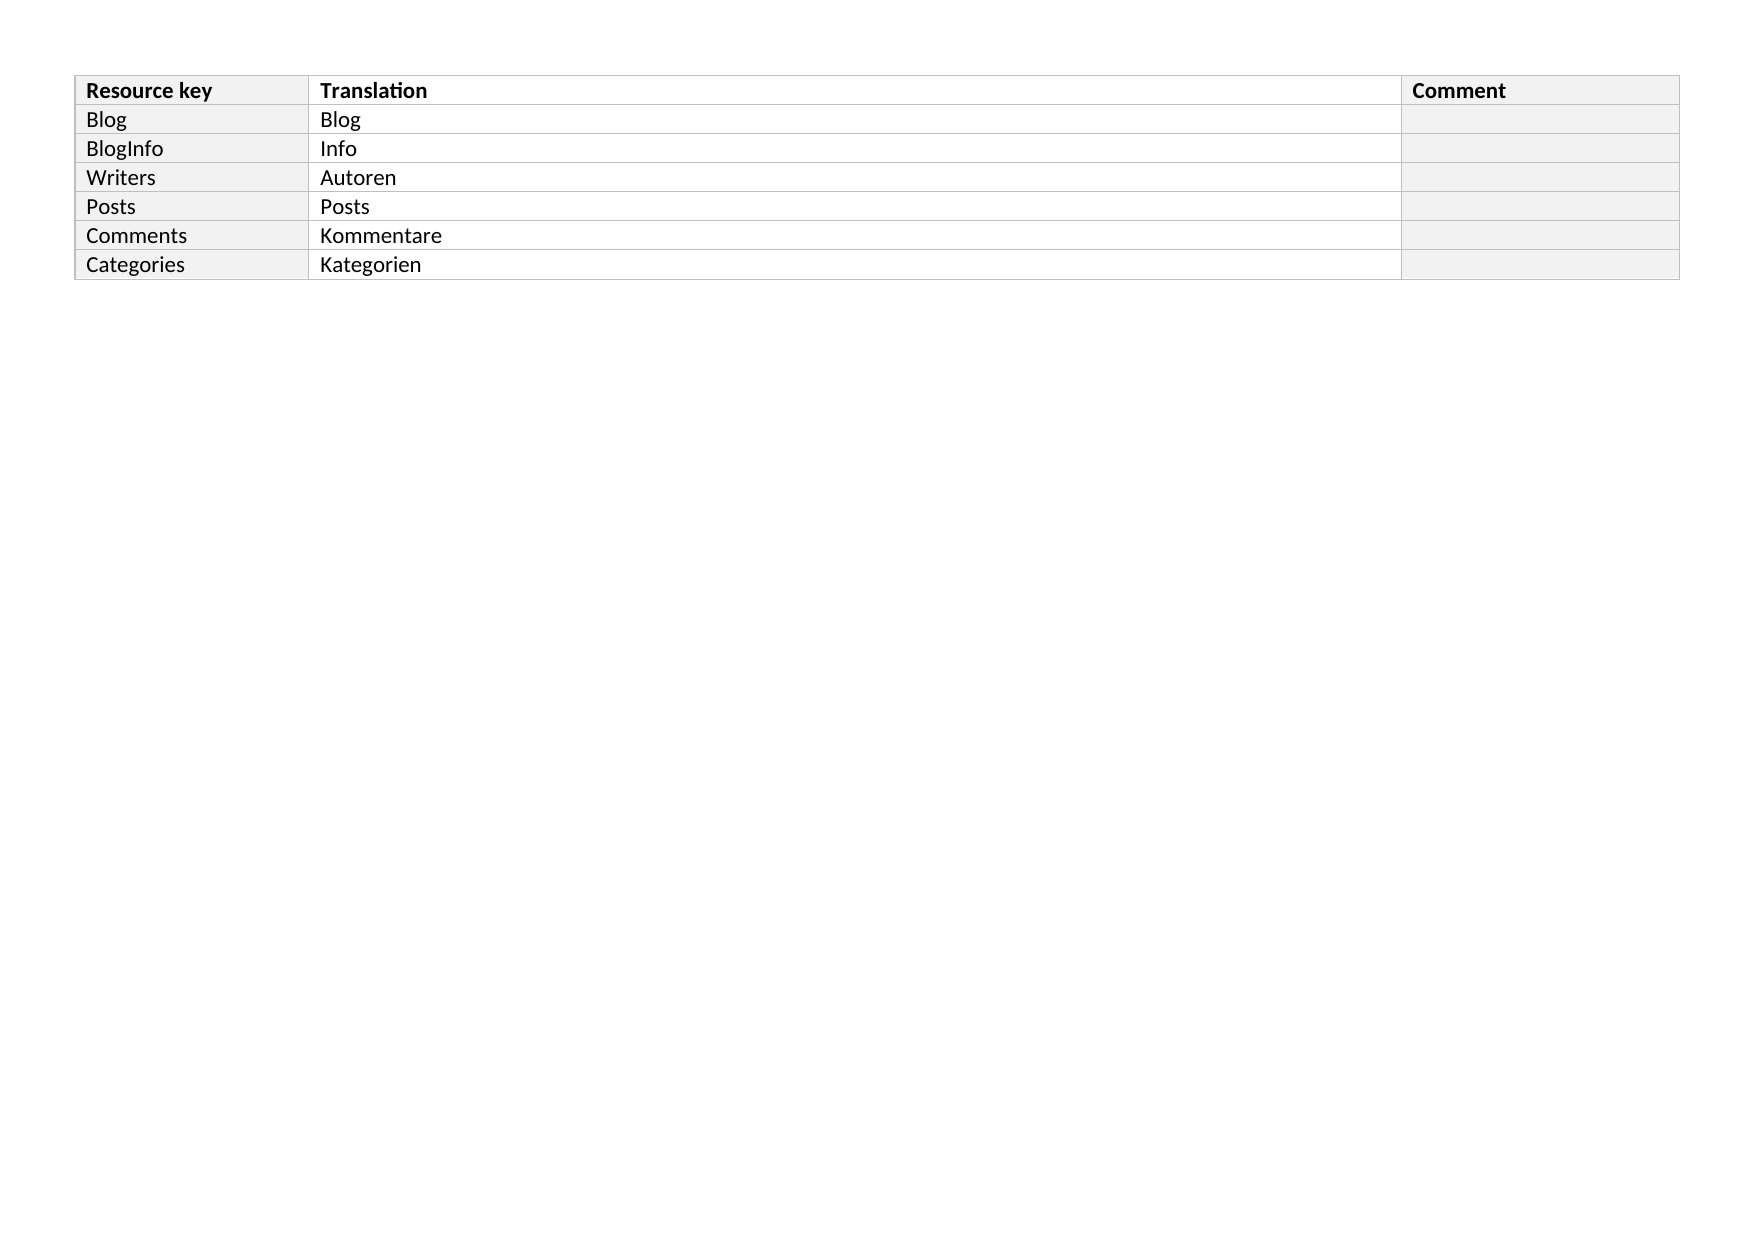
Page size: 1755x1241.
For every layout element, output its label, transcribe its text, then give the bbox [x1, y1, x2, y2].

table_header Comment [1402, 76, 1679, 104]
table_cell Kommentare [309, 221, 1401, 249]
table_cell [1402, 163, 1679, 191]
table_cell Posts [309, 192, 1401, 220]
table_cell Info [309, 134, 1401, 162]
table_cell [1402, 105, 1679, 133]
table_cell Blog [76, 105, 308, 133]
table_cell Categories [76, 250, 308, 278]
table_cell [1402, 250, 1679, 278]
table_header Resource key [76, 76, 308, 104]
table_cell Writers [76, 163, 308, 191]
table_cell Kategorien [309, 250, 1401, 278]
table_cell [1402, 221, 1679, 249]
table_cell BlogInfo [76, 134, 308, 162]
table_header Translation [309, 76, 1401, 104]
table_cell Blog [309, 105, 1401, 133]
table_cell Comments [76, 221, 308, 249]
table_cell Posts [76, 192, 308, 220]
table_cell [1402, 134, 1679, 162]
table_cell [1402, 192, 1679, 220]
table_cell Autoren [309, 163, 1401, 191]
